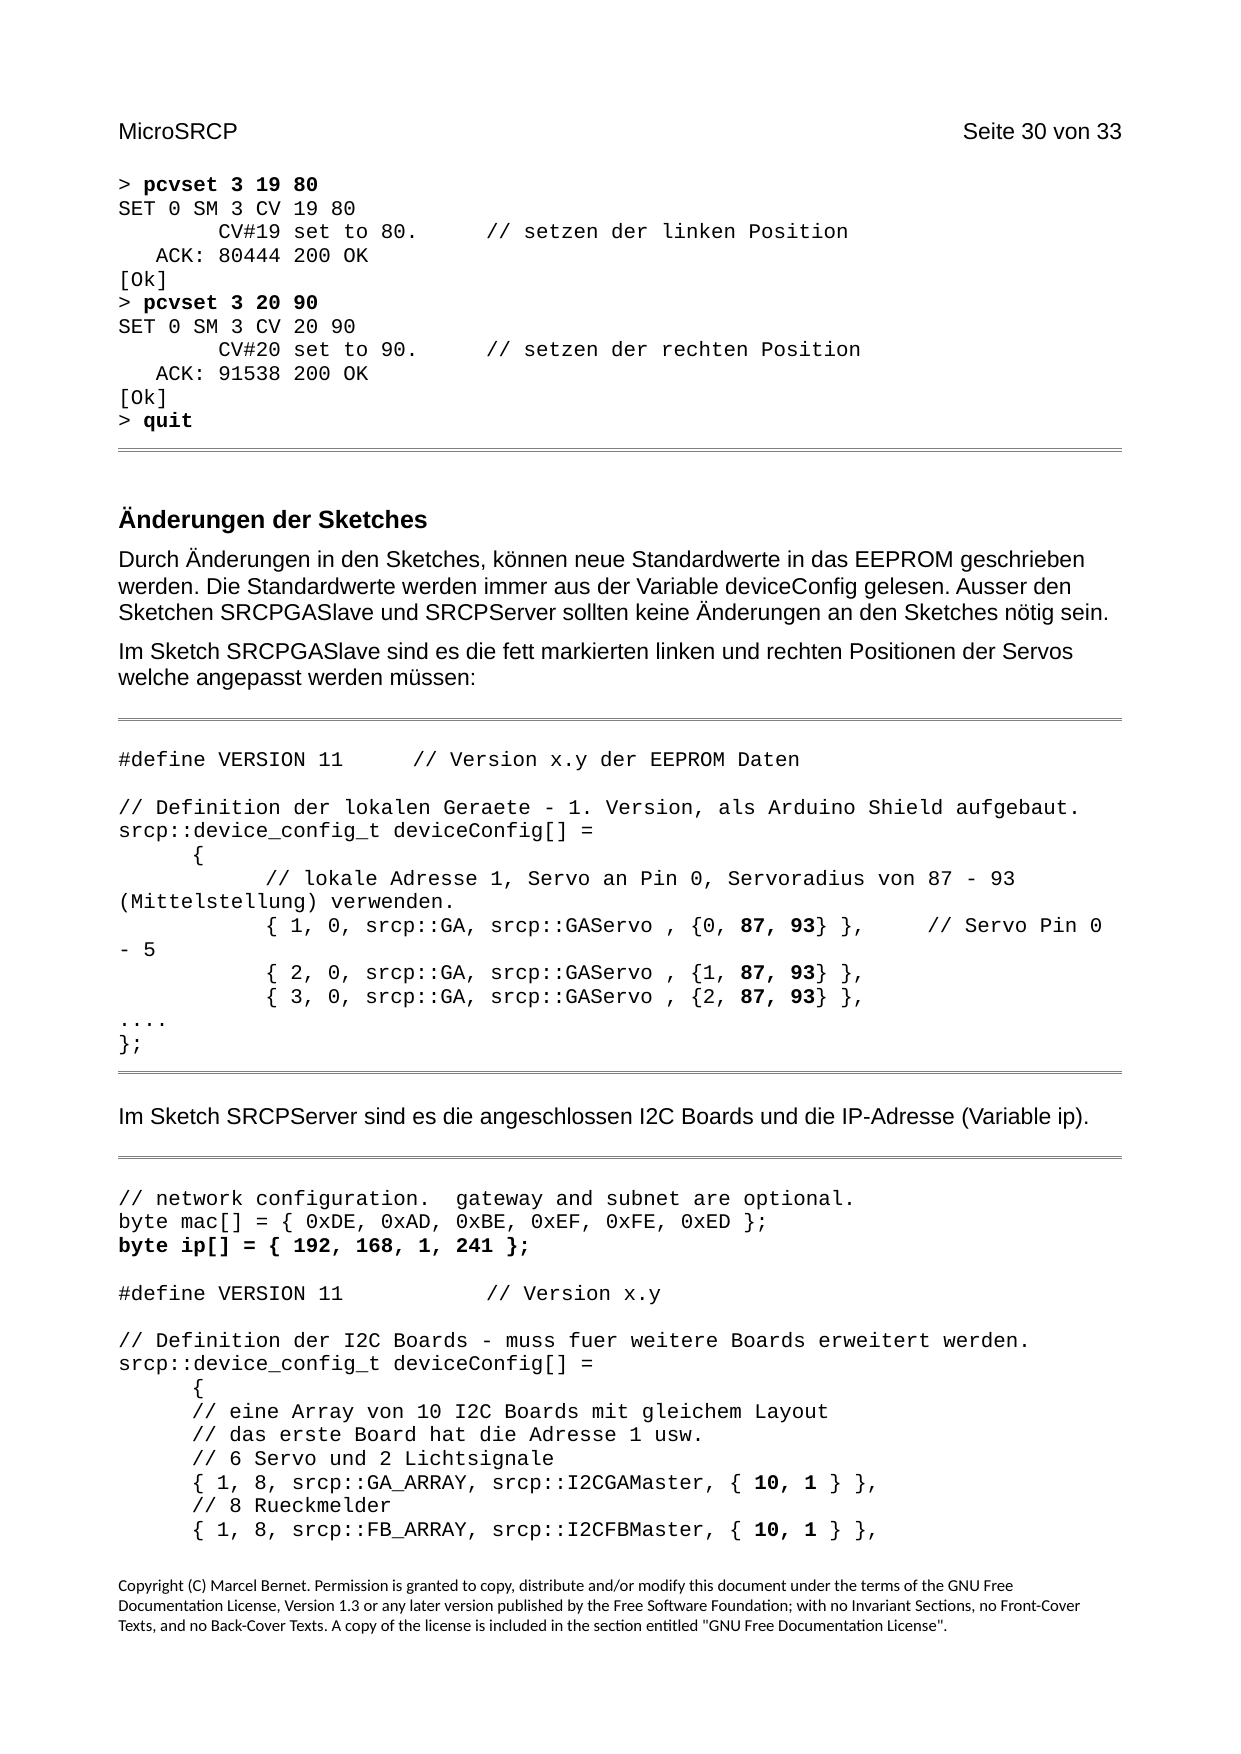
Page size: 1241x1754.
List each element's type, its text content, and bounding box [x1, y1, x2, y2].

text { [118, 844, 1122, 868]
text > pcvset 3 20 90 [118, 292, 1122, 316]
text [Ok] [118, 268, 1122, 292]
text }; [118, 1033, 1122, 1057]
text SET 0 SM 3 CV 20 90 [118, 316, 1122, 339]
text .... [118, 1009, 1122, 1033]
subtitle Änderungen der Sketches [118, 505, 1122, 534]
text [Ok] [118, 387, 1122, 410]
text { [118, 1377, 1122, 1401]
text { 1, 0, srcp::GA, srcp::GAServo , {0, 87, 93} }, // Servo Pin 0 - 5 [118, 915, 1122, 962]
text // lokale Adresse 1, Servo an Pin 0, Servoradius von 87 - 93 (Mittelstellung) verwenden. [118, 868, 1122, 915]
text CV#19 set to 80. // setzen der linken Position [118, 221, 1122, 245]
text // network configuration. gateway and subnet are optional. [118, 1188, 1122, 1212]
text // Definition der lokalen Geraete - 1. Version, als Arduino Shield aufgebaut. [118, 797, 1122, 820]
text // das erste Board hat die Adresse 1 usw. [118, 1424, 1122, 1448]
text Im Sketch SRCPServer sind es die angeschlossen I2C Boards und die IP-Adresse (Variable ip). [118, 1103, 1122, 1129]
text // 6 Servo und 2 Lichtsignale [118, 1448, 1122, 1472]
text // Definition der I2C Boards - muss fuer weitere Boards erweitert werden. [118, 1330, 1122, 1353]
text ACK: 91538 200 OK [118, 363, 1122, 387]
text CV#20 set to 90. // setzen der rechten Position [118, 339, 1122, 363]
text // eine Array von 10 I2C Boards mit gleichem Layout [118, 1401, 1122, 1424]
text byte ip[] = { 192, 168, 1, 241 }; [118, 1235, 1122, 1259]
text { 2, 0, srcp::GA, srcp::GAServo , {1, 87, 93} }, [118, 962, 1122, 986]
text > quit [118, 410, 1122, 434]
text { 1, 8, srcp::FB_ARRAY, srcp::I2CFBMaster, { 10, 1 } }, [118, 1519, 1122, 1543]
text srcp::device_config_t deviceConfig[] = [118, 820, 1122, 844]
text srcp::device_config_t deviceConfig[] = [118, 1353, 1122, 1377]
text #define VERSION 11 // Version x.y der EEPROM Daten [118, 749, 1122, 773]
text byte mac[] = { 0xDE, 0xAD, 0xBE, 0xEF, 0xFE, 0xED }; [118, 1212, 1122, 1235]
text #define VERSION 11 // Version x.y [118, 1282, 1122, 1306]
text { 1, 8, srcp::GA_ARRAY, srcp::I2CGAMaster, { 10, 1 } }, [118, 1472, 1122, 1495]
text // 8 Rueckmelder [118, 1495, 1122, 1519]
text > pcvset 3 19 80 [118, 174, 1122, 198]
text ACK: 80444 200 OK [118, 245, 1122, 268]
text SET 0 SM 3 CV 19 80 [118, 198, 1122, 221]
text Im Sketch SRCPGASlave sind es die fett markierten linken und rechten Positionen der Servos welche angepasst werden müssen: [118, 638, 1122, 691]
text { 3, 0, srcp::GA, srcp::GAServo , {2, 87, 93} }, [118, 986, 1122, 1009]
text Durch Änderungen in den Sketches, können neue Standardwerte in das EEPROM geschrieben werden. Die Standardwerte werden immer aus der Variable deviceConfig gelesen. Ausser den Sketchen SRCPGASlave und SRCPServer sollten keine Änderungen an den Sketches nötig sein. [118, 546, 1122, 626]
